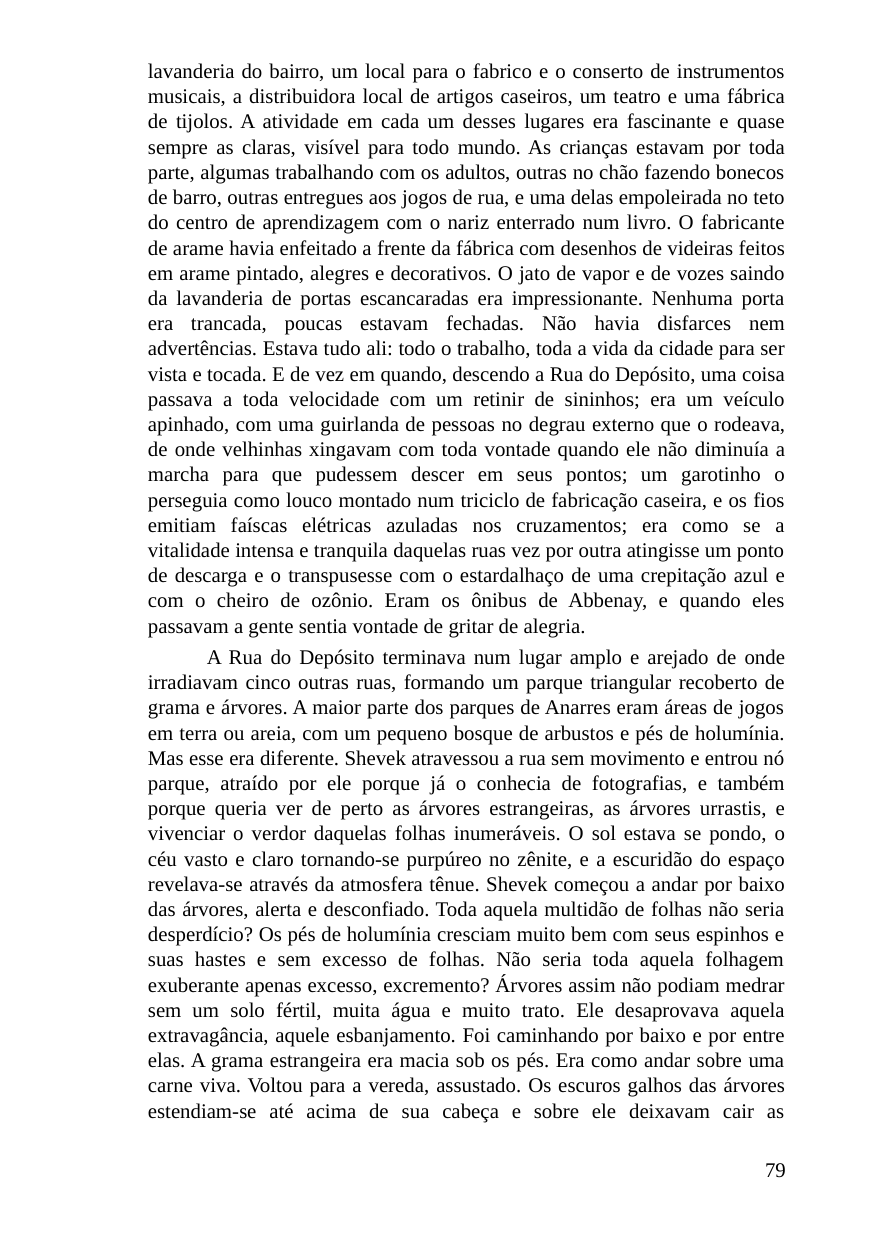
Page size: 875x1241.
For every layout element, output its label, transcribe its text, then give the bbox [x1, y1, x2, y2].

text lavanderia do bairro, um local para o fabrico e o conserto de instrumentos musicais, a distribuidora local de artigos caseiros, um teatro e uma fábrica de tijolos. A atividade em cada um desses lugares era fascinante e quase sempre as claras, visível para todo mundo. As crianças estavam por toda parte, algumas trabalhando com os adultos, outras no chão fazendo bonecos de barro, outras entregues aos jogos de rua, e uma delas empoleirada no teto do centro de aprendizagem com o nariz enterrado num livro. O fabricante de arame havia enfeitado a frente da fábrica com desenhos de videiras feitos em arame pintado, alegres e decorativos. O jato de vapor e de vozes saindo da lavanderia de portas escancaradas era impressionante. Nenhuma porta era trancada, poucas estavam fechadas. Não havia disfarces nem advertências. Estava tudo ali: todo o trabalho, toda a vida da cidade para ser vista e tocada. E de vez em quando, descendo a Rua do Depósito, uma coisa passava a toda velocidade com um retinir de sininhos; era um veículo apinhado, com uma guirlanda de pessoas no degrau externo que o rodeava, de onde velhinhas xingavam com toda vontade quando ele não diminuía a marcha para que pudessem descer em seus pontos; um garotinho o perseguia como louco montado num triciclo de fabricação caseira, e os fios emitiam faíscas elétricas azuladas nos cruzamentos; era como se a vitalidade intensa e tranquila daquelas ruas vez por outra atingisse um ponto de descarga e o transpusesse com o estardalhaço de uma crepitação azul e com o cheiro de ozônio. Eram os ônibus de Abbenay, e quando eles passavam a gente sentia vontade de gritar de alegria. [148, 59, 786, 638]
text A Rua do Depósito terminava num lugar amplo e arejado de onde irradiavam cinco outras ruas, formando um parque triangular recoberto de grama e árvores. A maior parte dos parques de Anarres eram áreas de jogos em terra ou areia, com um pequeno bosque de arbustos e pés de holumínia. Mas esse era diferente. Shevek atravessou a rua sem movimento e entrou nó parque, atraído por ele porque já o conhecia de fotografias, e também porque queria ver de perto as árvores estrangeiras, as árvores urrastis, e vivenciar o verdor daquelas folhas inumeráveis. O sol estava se pondo, o céu vasto e claro tornando-se purpúreo no zênite, e a escuridão do espaço revelava-se através da atmosfera tênue. Shevek começou a andar por baixo das árvores, alerta e desconfiado. Toda aquela multidão de folhas não seria desperdício? Os pés de holumínia cresciam muito bem com seus espinhos e suas hastes e sem excesso de folhas. Não seria toda aquela folhagem exuberante apenas excesso, excremento? Árvores assim não podiam medrar sem um solo fértil, muita água e muito trato. Ele desaprovava aquela extravagância, aquele esbanjamento. Foi caminhando por baixo e por entre elas. A grama estrangeira era macia sob os pés. Era como andar sobre uma carne viva. Voltou para a vereda, assustado. Os escuros galhos das árvores estendiam-se até acima de sua cabeça e sobre ele deixavam cair as [148, 645, 786, 1123]
